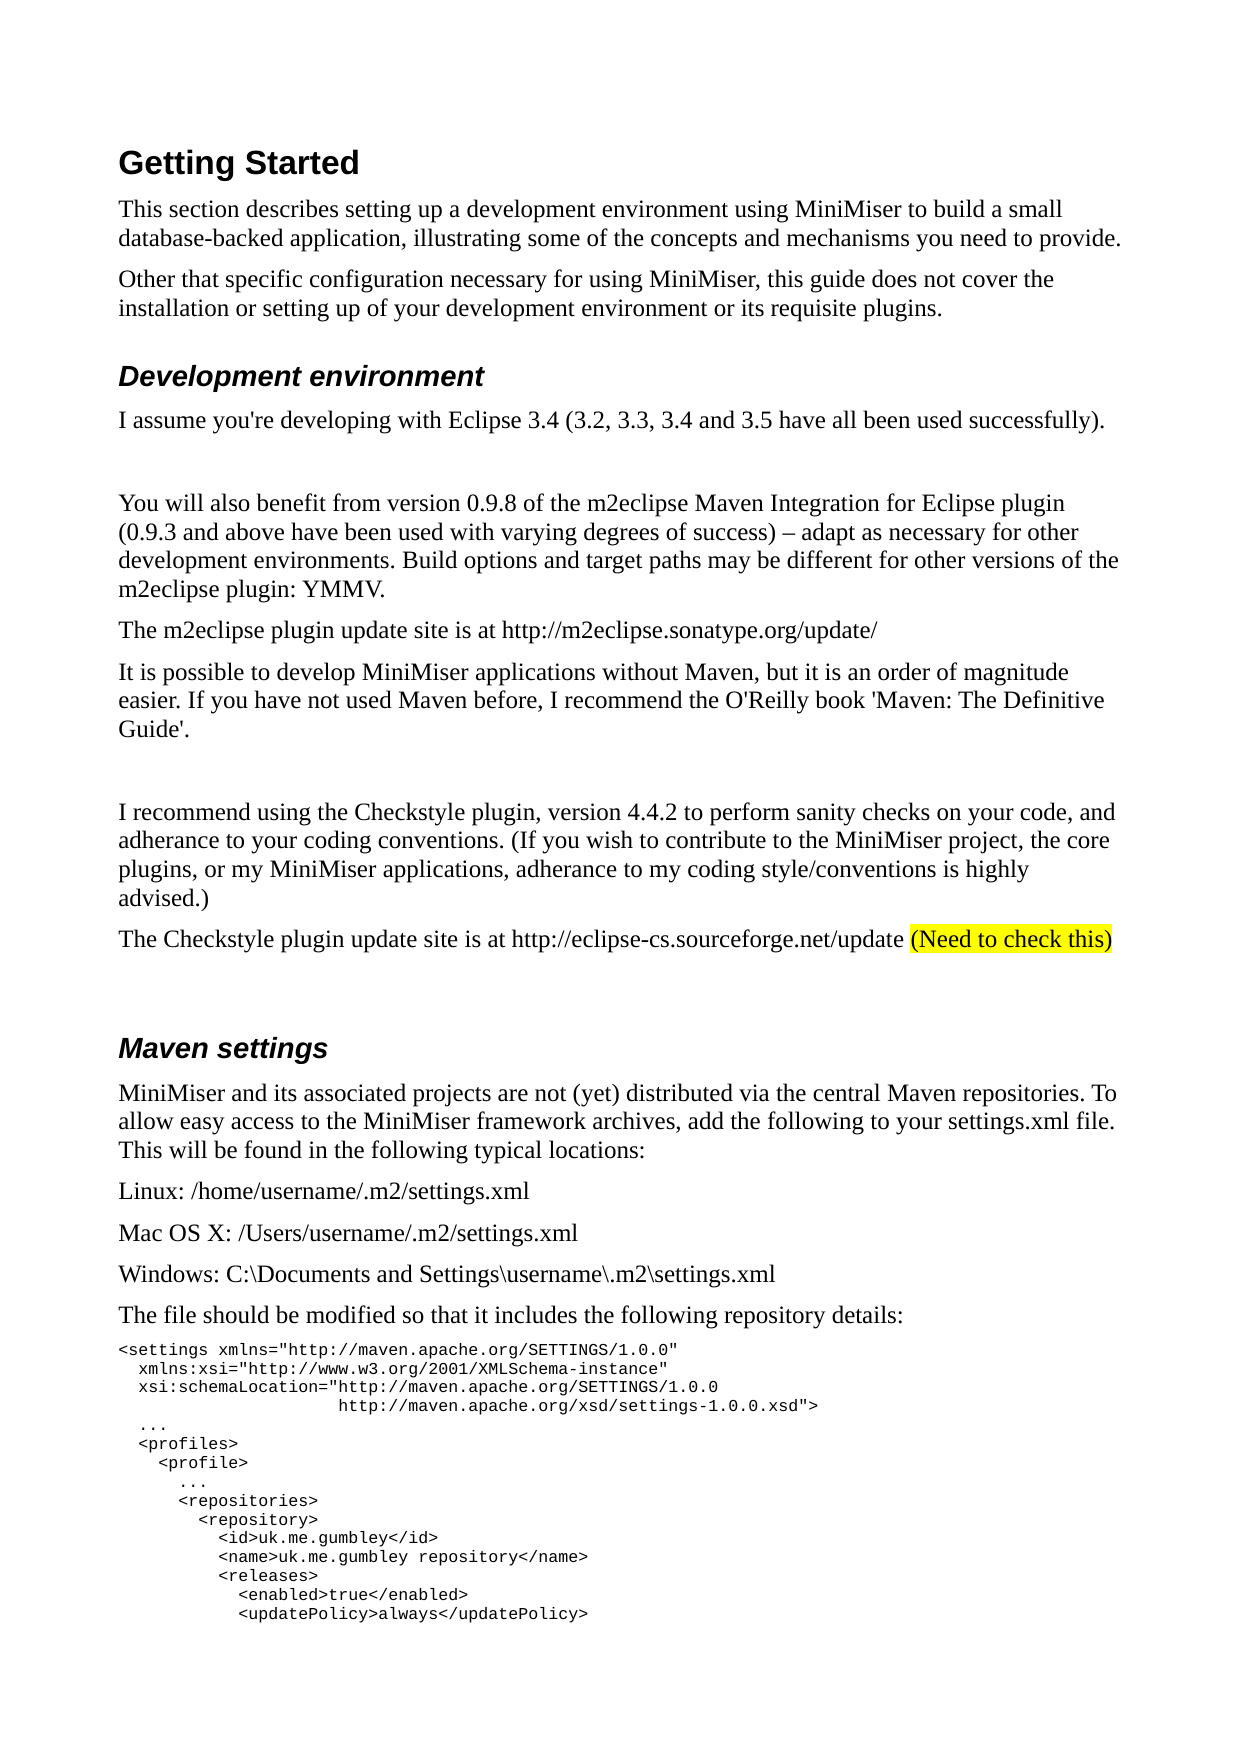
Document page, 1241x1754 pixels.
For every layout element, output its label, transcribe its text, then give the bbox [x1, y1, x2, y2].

text I recommend using the Checkstyle plugin, version 4.4.2 to perform sanity checks on your code, and adherance to your coding conventions. (If you wish to contribute to the MiniMiser project, the core plugins, or my MiniMiser applications, adherance to my coding style/conventions is highly advised.) [118, 797, 1122, 912]
text <enabled>true</enabled> [118, 1586, 1122, 1605]
text MiniMiser and its associated projects are not (yet) distributed via the central Maven repositories. To allow easy access to the MiniMiser framework archives, add the following to your settings.xml file. This will be found in the following typical locations: [118, 1078, 1122, 1164]
text Linux: /home/username/.m2/settings.xml [118, 1176, 1122, 1205]
text <profiles> [118, 1436, 1122, 1454]
text Other that specific configuration necessary for using MiniMiser, this guide does not cover the installation or setting up of your development environment or its requisite plugins. [118, 264, 1122, 322]
subtitle Maven settings [118, 1032, 1122, 1065]
text It is possible to develop MiniMiser applications without Maven, but it is an order of magnitude easier. If you have not used Maven before, I recommend the O'Reilly book 'Maven: The Definitive Guide'. [118, 657, 1122, 743]
text <settings xmlns="http://maven.apache.org/SETTINGS/1.0.0" [118, 1341, 1122, 1360]
text I assume you're developing with Eclipse 3.4 (3.2, 3.3, 3.4 and 3.5 have all been used successfully). [118, 405, 1122, 434]
text The m2eclipse plugin update site is at http://m2eclipse.sonatype.org/update/ [118, 615, 1122, 644]
text http://maven.apache.org/xsd/settings-1.0.0.xsd"> [118, 1398, 1122, 1417]
text The file should be modified so that it includes the following repository details: [118, 1300, 1122, 1329]
text ... [118, 1417, 1122, 1436]
text ... [118, 1473, 1122, 1492]
subtitle Getting Started [118, 143, 1122, 182]
text <id>uk.me.gumbley</id> [118, 1530, 1122, 1549]
text Mac OS X: /Users/username/.m2/settings.xml [118, 1218, 1122, 1246]
text xmlns:xsi="http://www.w3.org/2001/XMLSchema-instance" [118, 1360, 1122, 1379]
text <updatePolicy>always</updatePolicy> [118, 1605, 1122, 1624]
text This section describes setting up a development environment using MiniMiser to build a small database-backed application, illustrating some of the concepts and mechanisms you need to provide. [118, 194, 1122, 252]
text <repository> [118, 1511, 1122, 1530]
text xsi:schemaLocation="http://maven.apache.org/SETTINGS/1.0.0 [118, 1379, 1122, 1398]
text <releases> [118, 1568, 1122, 1586]
text The Checkstyle plugin update site is at http://eclipse-cs.sourceforge.net/update (Need to check this) [118, 924, 1122, 953]
text <name>uk.me.gumbley repository</name> [118, 1549, 1122, 1568]
text <profile> [118, 1454, 1122, 1473]
text <repositories> [118, 1492, 1122, 1511]
subtitle Development environment [118, 359, 1122, 393]
text You will also benefit from version 0.9.8 of the m2eclipse Maven Integration for Eclipse plugin (0.9.3 and above have been used with varying degrees of success) – adapt as necessary for other development environments. Build options and target paths may be different for other versions of the m2eclipse plugin: YMMV. [118, 488, 1122, 603]
text Windows: C:\Documents and Settings\username\.m2\settings.xml [118, 1259, 1122, 1288]
